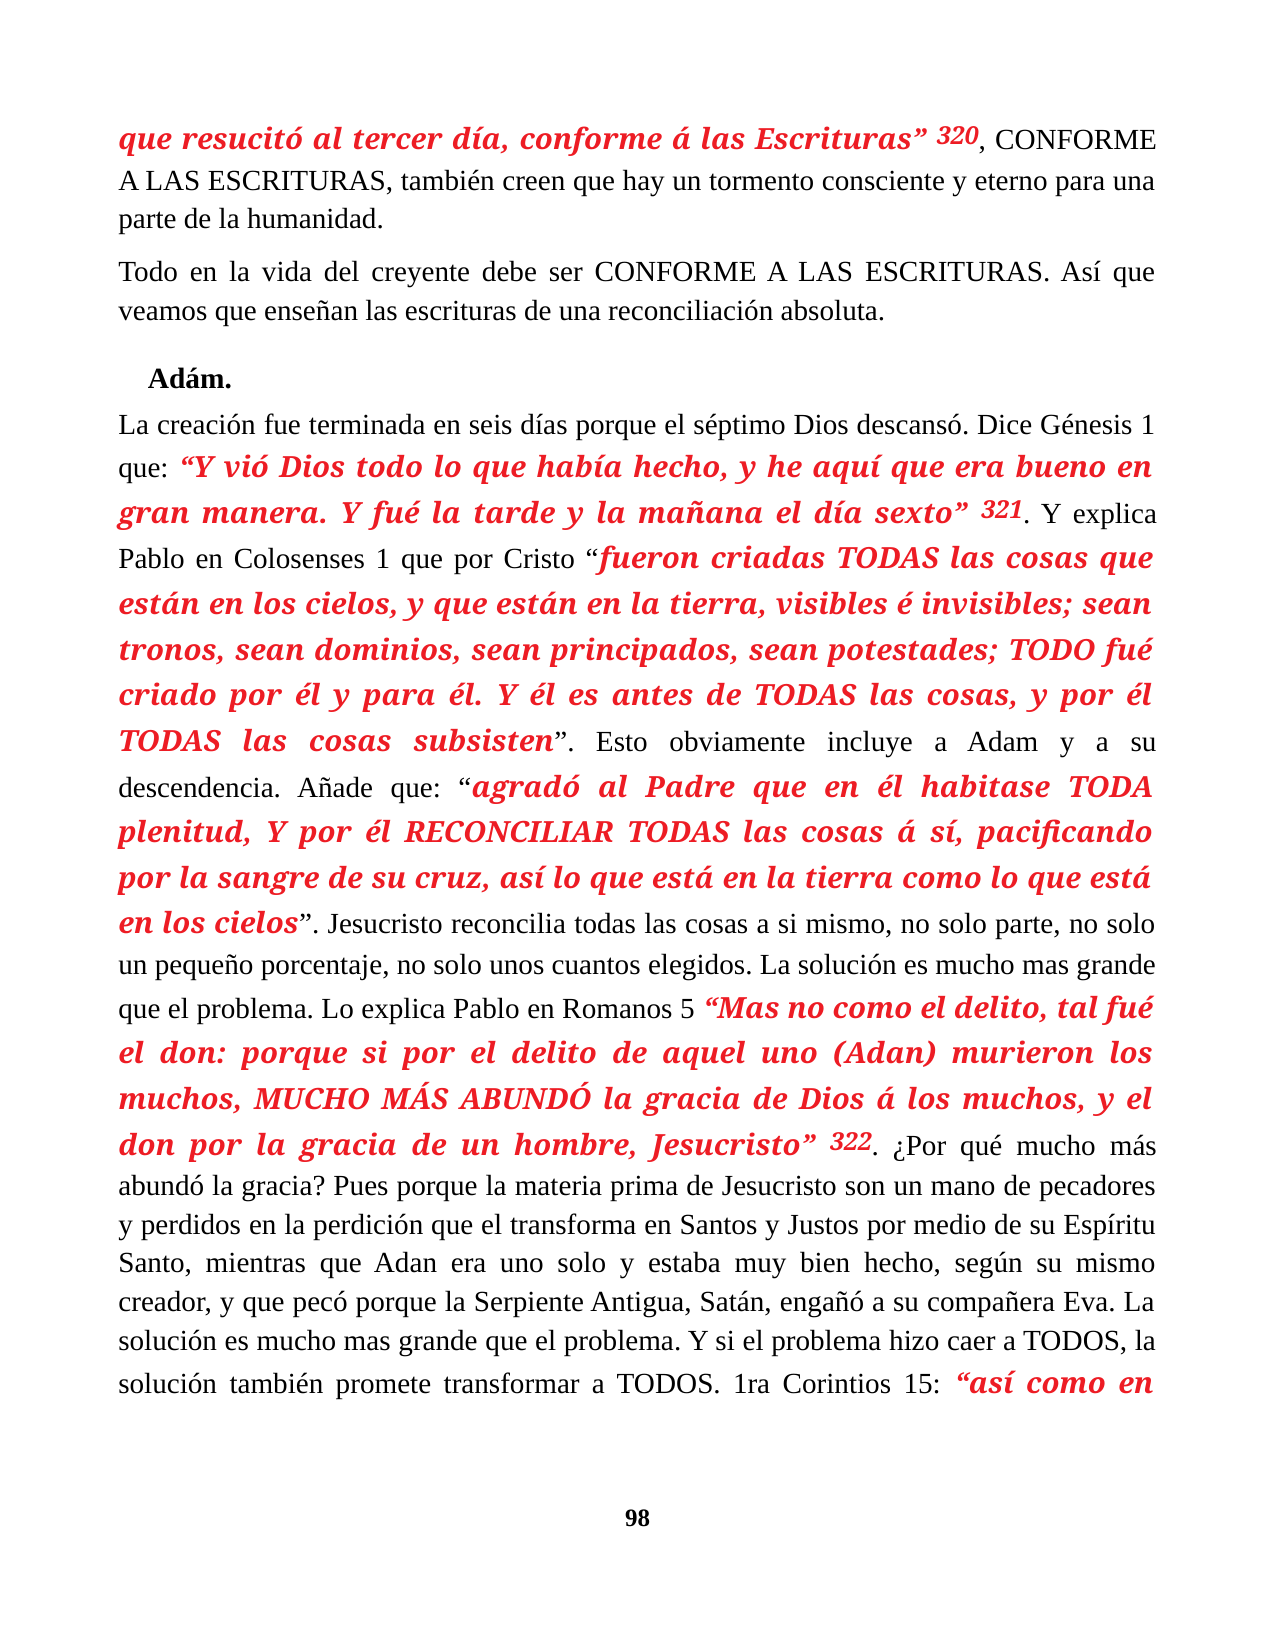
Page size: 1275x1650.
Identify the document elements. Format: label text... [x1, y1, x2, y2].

text La creación fue terminada en seis días porque el séptimo Dios descansó. Dice Génesis 1 que: “Y vió Dios todo lo que había hecho, y he aquí que era bueno en gran manera. Y fué la tarde y la mañana el día sexto” . Y explica Pablo en Colosenses 1 que por Cristo “fueron criadas TODAS las cosas que están en los cielos, y que están en la tierra, visibles é invisibles; sean tronos, sean dominios, sean principados, sean potestades; TODO fué criado por él y para él. Y él es antes de TODAS las cosas, y por él TODAS las cosas subsisten”. Esto obviamente incluye a Adam y a su descendencia. Añade que: “agradó al Padre que en él habitase TODA plenitud, Y por él RECONCILIAR TODAS las cosas á sí, pacificando por la sangre de su cruz, así lo que está en la tierra como lo que está en los cielos”. Jesucristo reconcilia todas las cosas a si mismo, no solo parte, no solo un pequeño porcentaje, no solo unos cuantos elegidos. La solución es mucho mas grande que el problema. Lo explica Pablo en Romanos 5 “Mas no como el delito, tal fué el don: porque si por el delito de aquel uno (Adan) murieron los muchos, MUCHO MÁS ABUNDÓ la gracia de Dios á los muchos, y el don por la gracia de un hombre, Jesucristo” . ¿Por qué mucho más abundó la gracia? Pues porque la materia prima de Jesucristo son un mano de pecadores y perdidos en la perdición que el transforma en Santos y Justos por medio de su Espíritu Santo, mientras que Adan era uno solo y estaba muy bien hecho, según su mismo creador, y que pecó porque la Serpiente Antigua, Satán, engañó a su compañera Eva. La solución es mucho mas grande que el problema. Y si el problema hizo caer a TODOS, la solución también promete transformar a TODOS. 1ra Corintios 15: “así como en [118, 407, 1157, 1402]
subtitle Adám. [148, 361, 1157, 394]
text Todo en la vida del creyente debe ser CONFORME A LAS ESCRITURAS. Así que veamos que enseñan las escrituras de una reconciliación absoluta. [118, 254, 1157, 327]
text que resucitó al tercer día, conforme á las Escrituras” , CONFORME A LAS ESCRITURAS, también creen que hay un tormento consciente y eterno para una parte de la humanidad. [118, 118, 1157, 235]
